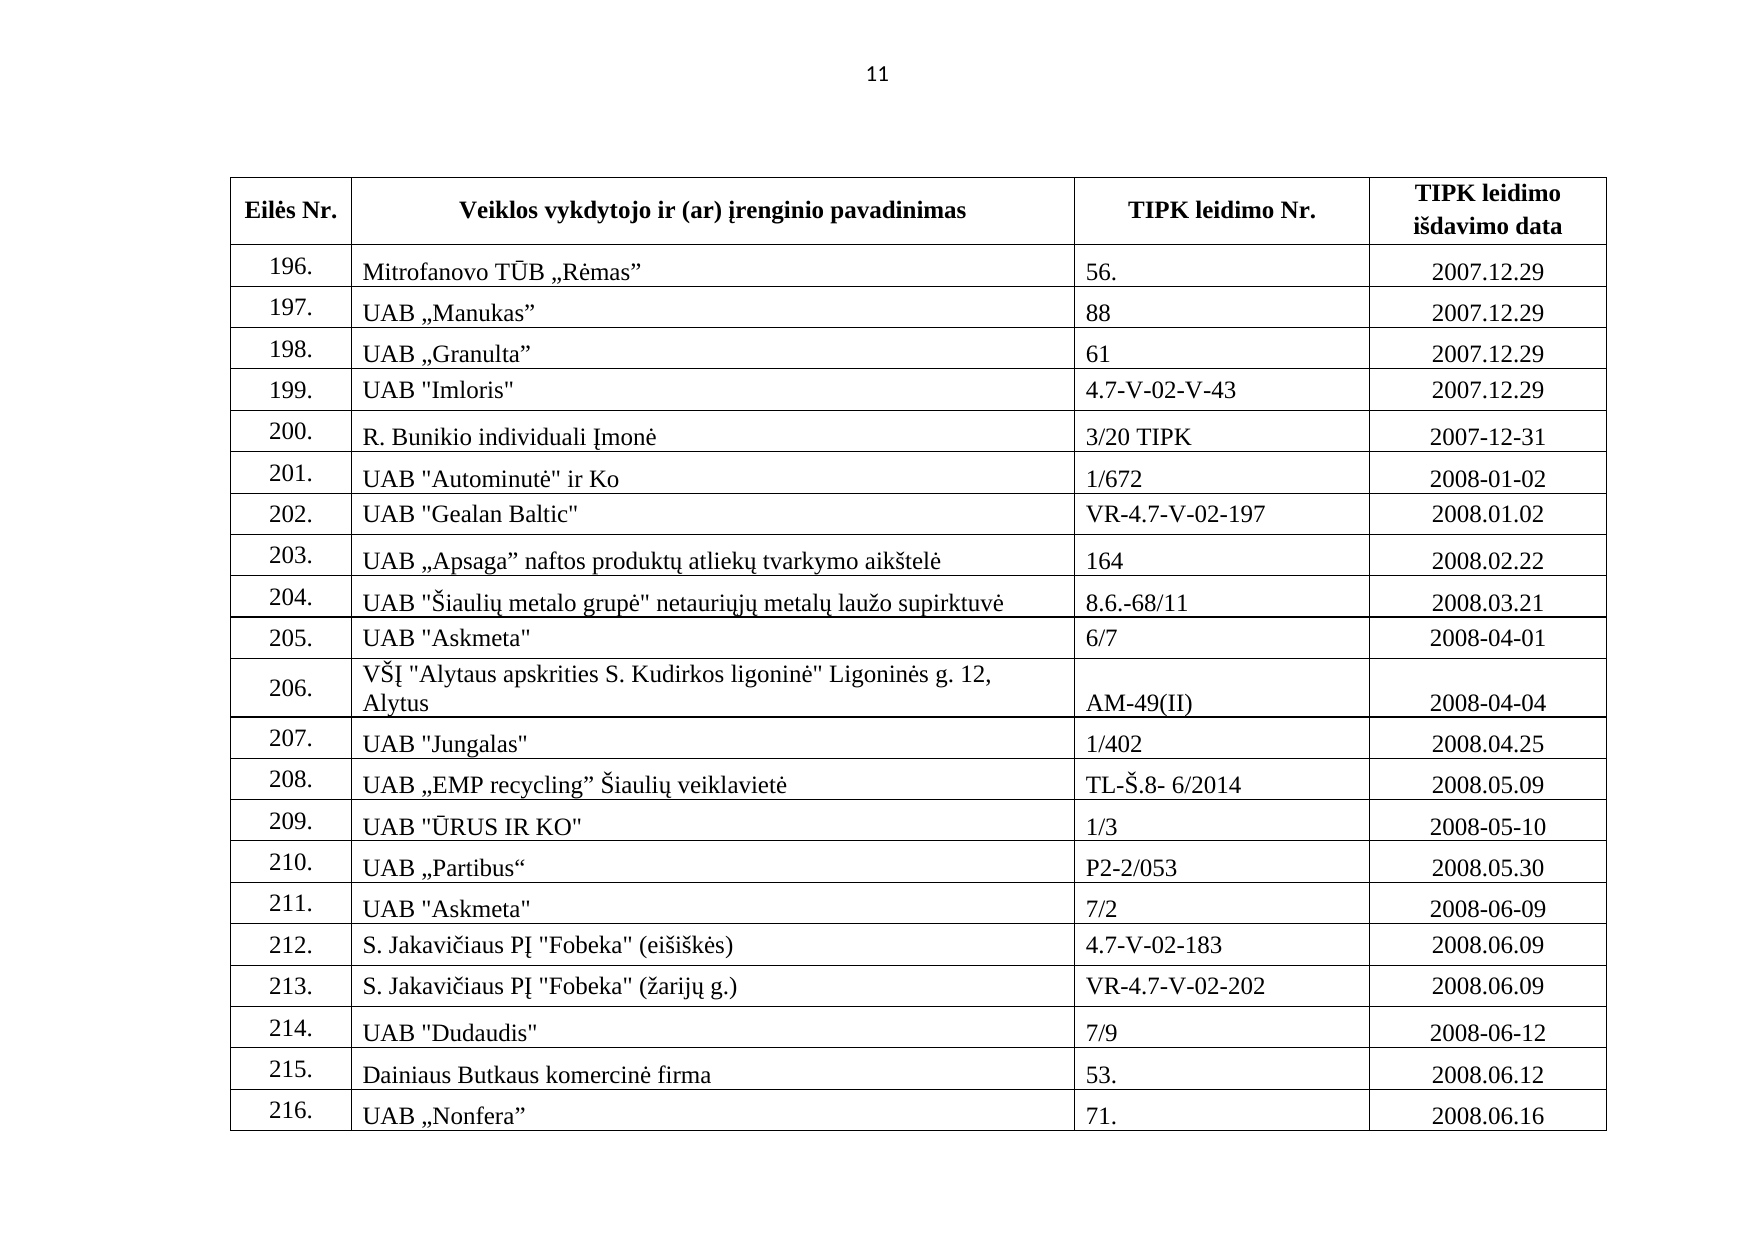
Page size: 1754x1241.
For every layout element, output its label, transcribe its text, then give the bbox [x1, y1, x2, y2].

table_cell UAB „Granulta” [352, 328, 1074, 368]
table_cell 211. [231, 883, 351, 923]
table_cell 2008.06.16 [1370, 1090, 1606, 1130]
table_cell S. Jakavičiaus PĮ "Fobeka" (žarijų g.) [352, 966, 1074, 1006]
table_cell UAB "Askmeta" [352, 883, 1074, 923]
table_cell 4.7-V-02-V-43 [1075, 369, 1369, 410]
table_cell 199. [231, 369, 351, 410]
table_cell 2008-06-09 [1370, 883, 1606, 923]
table_cell 7/9 [1075, 1007, 1369, 1047]
table_cell 2008.03.21 [1370, 576, 1606, 616]
table_cell 210. [231, 841, 351, 882]
table_cell 1/3 [1075, 800, 1369, 840]
table_cell UAB „Partibus“ [352, 841, 1074, 882]
table_cell UAB "Dudaudis" [352, 1007, 1074, 1047]
table_cell UAB „Nonfera” [352, 1090, 1074, 1130]
table_cell 2008.02.22 [1370, 535, 1606, 575]
table_cell 209. [231, 800, 351, 840]
table_cell 2007.12.29 [1370, 328, 1606, 368]
table_cell VR-4.7-V-02-202 [1075, 966, 1369, 1006]
table_cell 61 [1075, 328, 1369, 368]
table_cell 2007.12.29 [1370, 245, 1606, 286]
table_cell UAB „Manukas” [352, 287, 1074, 327]
table_cell AM-49(II) [1075, 659, 1369, 716]
table_cell 208. [231, 759, 351, 799]
table_cell 2008-04-01 [1370, 618, 1606, 658]
table_header Veiklos vykdytojo ir (ar) įrenginio pavadinimas [352, 178, 1074, 244]
table_cell 2008.05.30 [1370, 841, 1606, 882]
table_cell 2008.06.09 [1370, 966, 1606, 1006]
table_cell UAB "Jungalas" [352, 718, 1074, 758]
table_cell 2008.01.02 [1370, 494, 1606, 534]
table_cell VŠĮ "Alytaus apskrities S. Kudirkos ligoninė" Ligoninės g. 12, Alytus [352, 659, 1074, 716]
table_cell P2-2/053 [1075, 841, 1369, 882]
table_cell 6/7 [1075, 618, 1369, 658]
table_cell 196. [231, 245, 351, 286]
table_cell UAB "Gealan Baltic" [352, 494, 1074, 534]
table_cell 71. [1075, 1090, 1369, 1130]
table_cell UAB „EMP recycling” Šiaulių veiklavietė [352, 759, 1074, 799]
table_cell UAB "Šiaulių metalo grupė" netauriųjų metalų laužo supirktuvė [352, 576, 1074, 616]
table_cell 8.6.-68/11 [1075, 576, 1369, 616]
table_cell 213. [231, 966, 351, 1006]
table_cell VR-4.7-V-02-197 [1075, 494, 1369, 534]
table_cell 88 [1075, 287, 1369, 327]
table_cell 2007.12.29 [1370, 287, 1606, 327]
table_cell TL-Š.8- 6/2014 [1075, 759, 1369, 799]
table_cell 2008-06-12 [1370, 1007, 1606, 1047]
table_header TIPK leidimo Nr. [1075, 178, 1369, 244]
table_cell 215. [231, 1048, 351, 1088]
table_header Eilės Nr. [231, 178, 351, 244]
table_cell 2008.06.12 [1370, 1048, 1606, 1088]
table_cell 197. [231, 287, 351, 327]
table_cell 2007-12-31 [1370, 411, 1606, 451]
table_cell 164 [1075, 535, 1369, 575]
table_header TIPK leidimo išdavimo data [1370, 178, 1606, 244]
table_cell 204. [231, 576, 351, 616]
table_cell 216. [231, 1090, 351, 1130]
table_cell Dainiaus Butkaus komercinė firma [352, 1048, 1074, 1088]
table_cell 2008-05-10 [1370, 800, 1606, 840]
table_cell 7/2 [1075, 883, 1369, 923]
table_cell 2008.05.09 [1370, 759, 1606, 799]
table_cell 206. [231, 659, 351, 716]
table_cell 2008-01-02 [1370, 452, 1606, 492]
table_cell Mitrofanovo TŪB „Rėmas” [352, 245, 1074, 286]
table_cell 2008.06.09 [1370, 924, 1606, 964]
table_cell UAB "Imloris" [352, 369, 1074, 410]
table_cell 2007.12.29 [1370, 369, 1606, 410]
table_cell 205. [231, 618, 351, 658]
table_cell 3/20 TIPK [1075, 411, 1369, 451]
table_cell 202. [231, 494, 351, 534]
table_cell UAB "ŪRUS IR KO" [352, 800, 1074, 840]
table_cell 53. [1075, 1048, 1369, 1088]
table_cell 1/672 [1075, 452, 1369, 492]
table_cell UAB "Askmeta" [352, 618, 1074, 658]
table_cell R. Bunikio individuali Įmonė [352, 411, 1074, 451]
table_cell 1/402 [1075, 718, 1369, 758]
table_cell 56. [1075, 245, 1369, 286]
table_cell S. Jakavičiaus PĮ "Fobeka" (eišiškės) [352, 924, 1074, 964]
table_cell 214. [231, 1007, 351, 1047]
table_cell 2008.04.25 [1370, 718, 1606, 758]
table_cell 201. [231, 452, 351, 492]
table_cell 212. [231, 924, 351, 964]
table_cell 200. [231, 411, 351, 451]
table_cell UAB "Autominutė" ir Ko [352, 452, 1074, 492]
table_cell 207. [231, 718, 351, 758]
table_cell 4.7-V-02-183 [1075, 924, 1369, 964]
table_cell 203. [231, 535, 351, 575]
table_cell 198. [231, 328, 351, 368]
table_cell UAB „Apsaga” naftos produktų atliekų tvarkymo aikštelė [352, 535, 1074, 575]
table_cell 2008-04-04 [1370, 659, 1606, 716]
